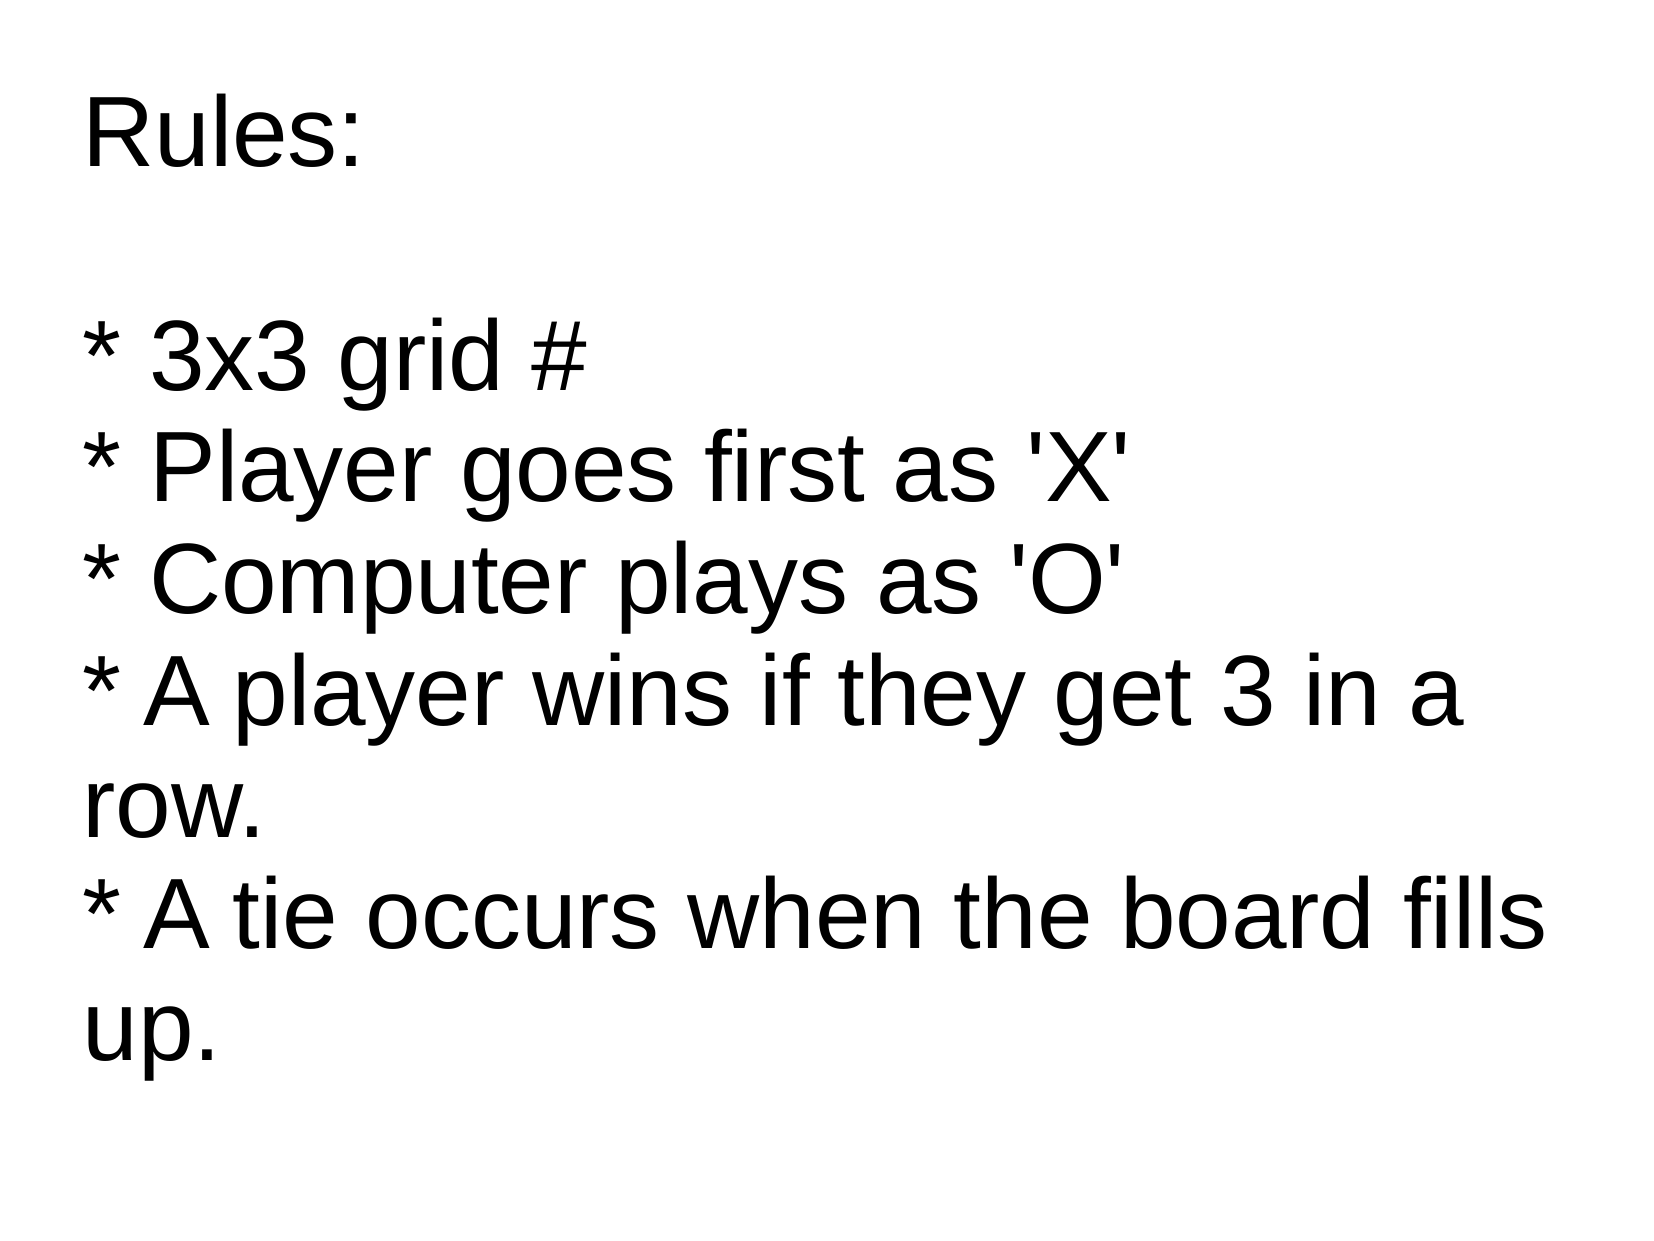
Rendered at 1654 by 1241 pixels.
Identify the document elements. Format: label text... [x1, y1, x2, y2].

subtitle Rules: * 3x3 grid # * Player goes first as 'X' * Computer plays as 'O' * A player wins if they get 3 in a row. * A tie occurs when the board fills up. [82, 49, 1571, 1109]
